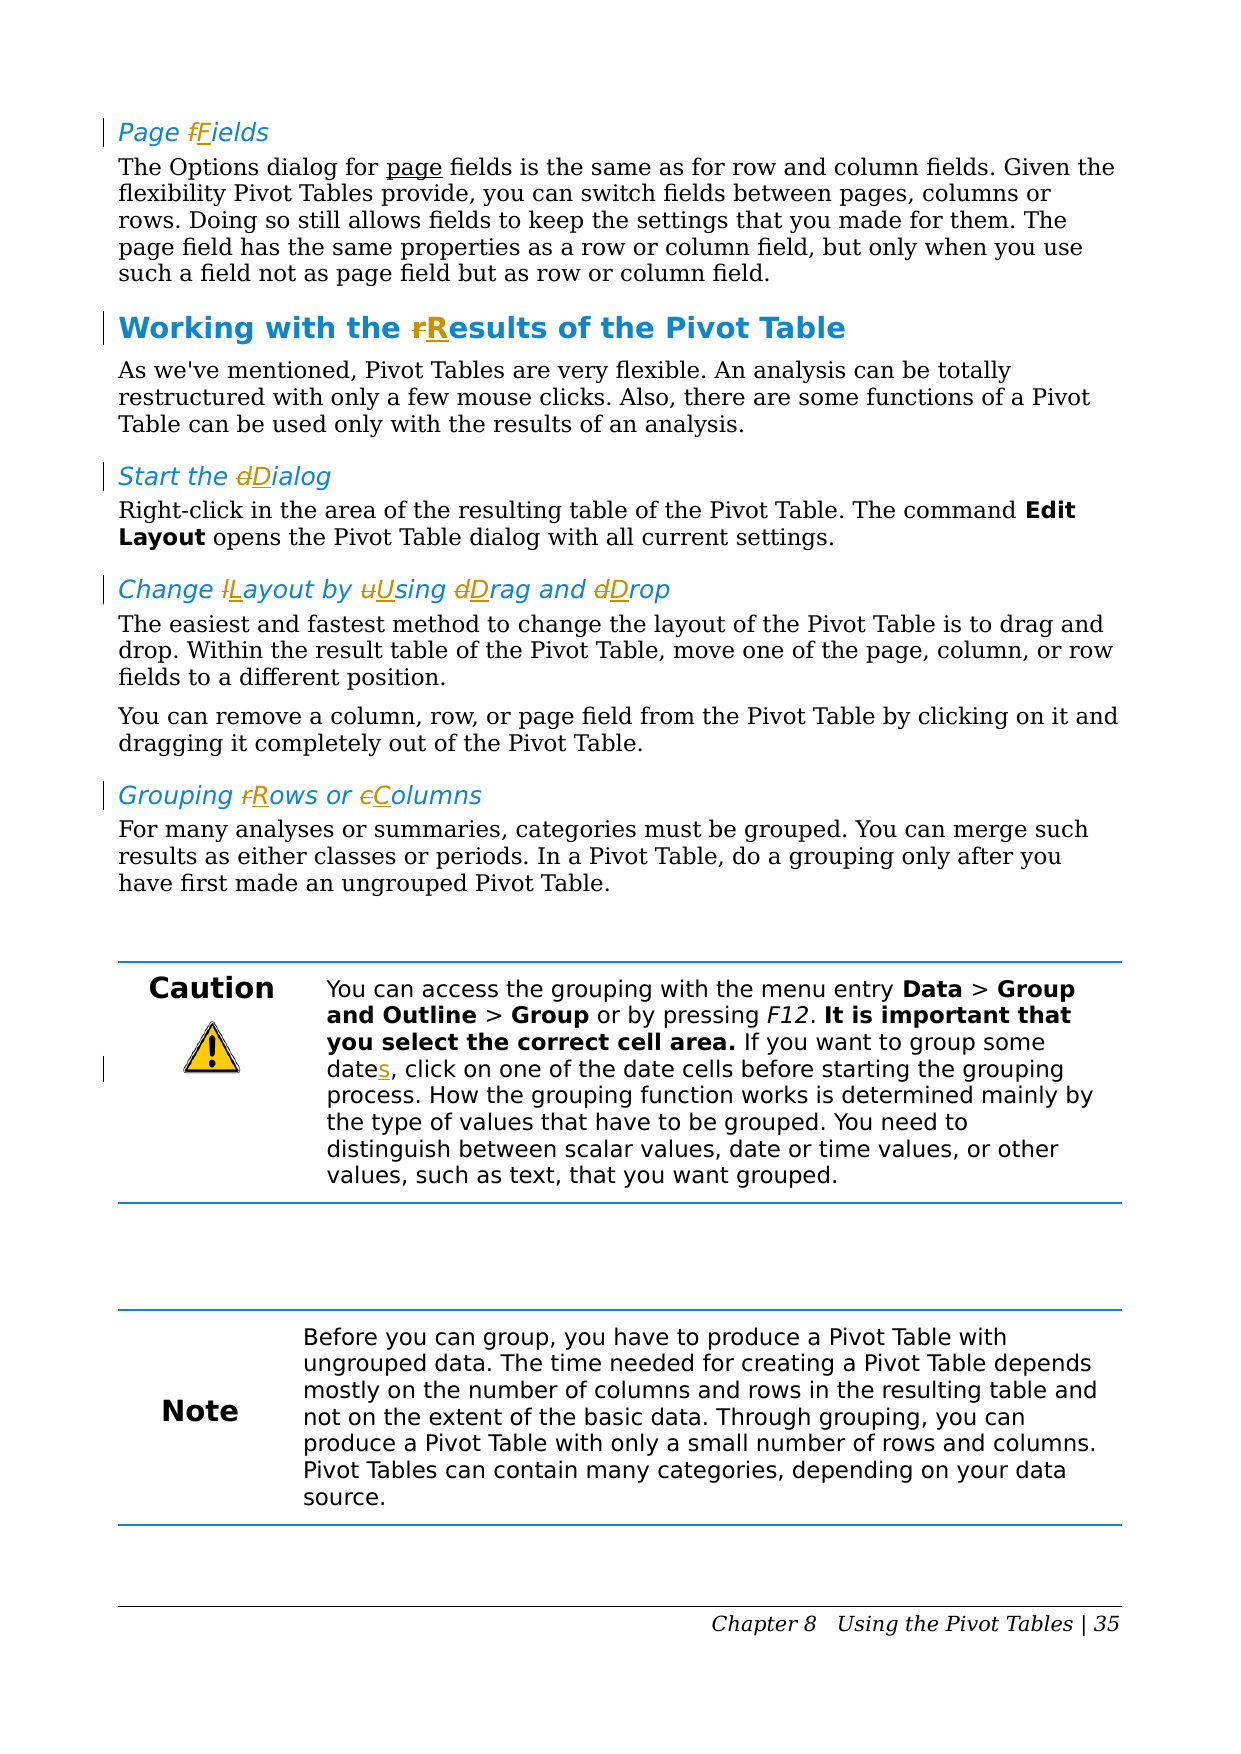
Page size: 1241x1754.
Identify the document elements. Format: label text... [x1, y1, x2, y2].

subtitle Working with the Results of the Pivot Table [118, 311, 1122, 345]
table_header Caution [118, 963, 305, 1202]
text Right-click in the area of the resulting table of the Pivot Table. The command Edit Layout opens the Pivot Table dialog with all current settings. [118, 498, 1122, 551]
subtitle Start the Dialog [118, 462, 1122, 491]
subtitle Grouping Rows or Columns [118, 781, 1122, 810]
text For many analyses or summaries, categories must be grouped. You can merge such results as either classes or periods. In a Pivot Table, do a grouping only after you have first made an ungrouped Pivot Table. [118, 817, 1122, 897]
text As we've mentioned, Pivot Tables are very flexible. An analysis can be totally restructured with only a few mouse clicks. Also, there are some functions of a Pivot Table can be used only with the results of an analysis. [118, 358, 1122, 438]
table_header Before you can group, you have to produce a Pivot Table with ungrouped data. The time needed for creating a Pivot Table depends mostly on the number of columns and rows in the resulting table and not on the extent of the basic data. Through grouping, you can produce a Pivot Table with only a small number of rows and columns. Pivot Tables can contain many categories, depending on your data source. [281, 1311, 1122, 1523]
text The Options dialog for page fields is the same as for row and column fields. Given the flexibility Pivot Tables provide, you can switch fields between pages, columns or rows. Doing so still allows fields to keep the settings that you made for them. The page field has the same properties as a row or column field, but only when you use such a field not as page field but as row or column field. [118, 154, 1122, 287]
table_header You can access the grouping with the menu entry Data > Group and Outline > Group or by pressing F12. It is important that you select the correct cell area. If you want to group some dates, click on one of the date cells before starting the grouping process. How the grouping function works is determined mainly by the type of values that have to be grouped. You need to distinguish between scalar values, date or time values, or other values, such as text, that you want grouped. [305, 963, 1122, 1202]
picture [179, 1017, 244, 1077]
text You can remove a column, row, or page field from the Pivot Table by clicking on it and dragging it completely out of the Pivot Table. [118, 703, 1122, 757]
table_header Note [118, 1311, 281, 1523]
subtitle Page Fields [118, 118, 1122, 147]
subtitle Change Layout by Using Drag and Drop [118, 575, 1122, 604]
text The easiest and fastest method to change the layout of the Pivot Table is to drag and drop. Within the result table of the Pivot Table, move one of the page, column, or row fields to a different position. [118, 611, 1122, 691]
